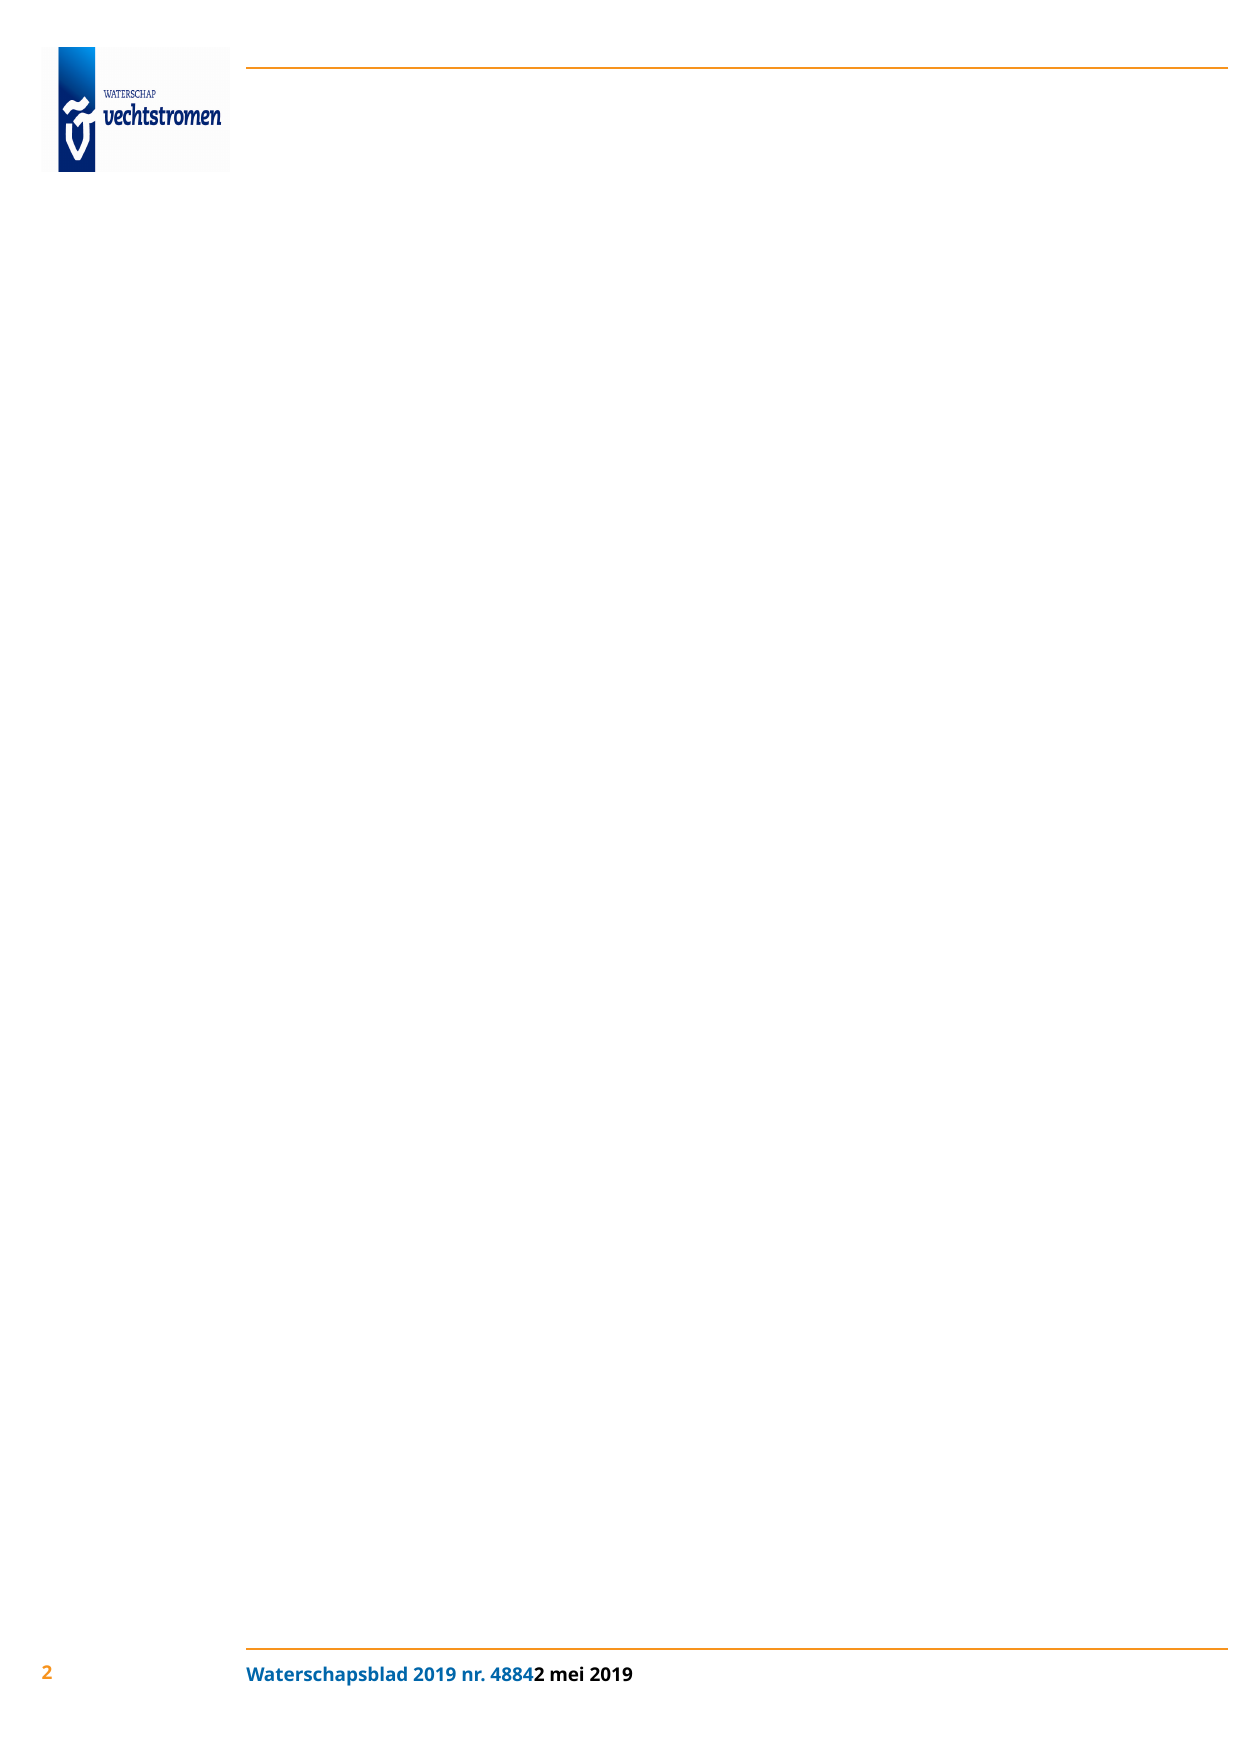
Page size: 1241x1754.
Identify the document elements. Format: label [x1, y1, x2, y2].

picture [41, 47, 231, 172]
